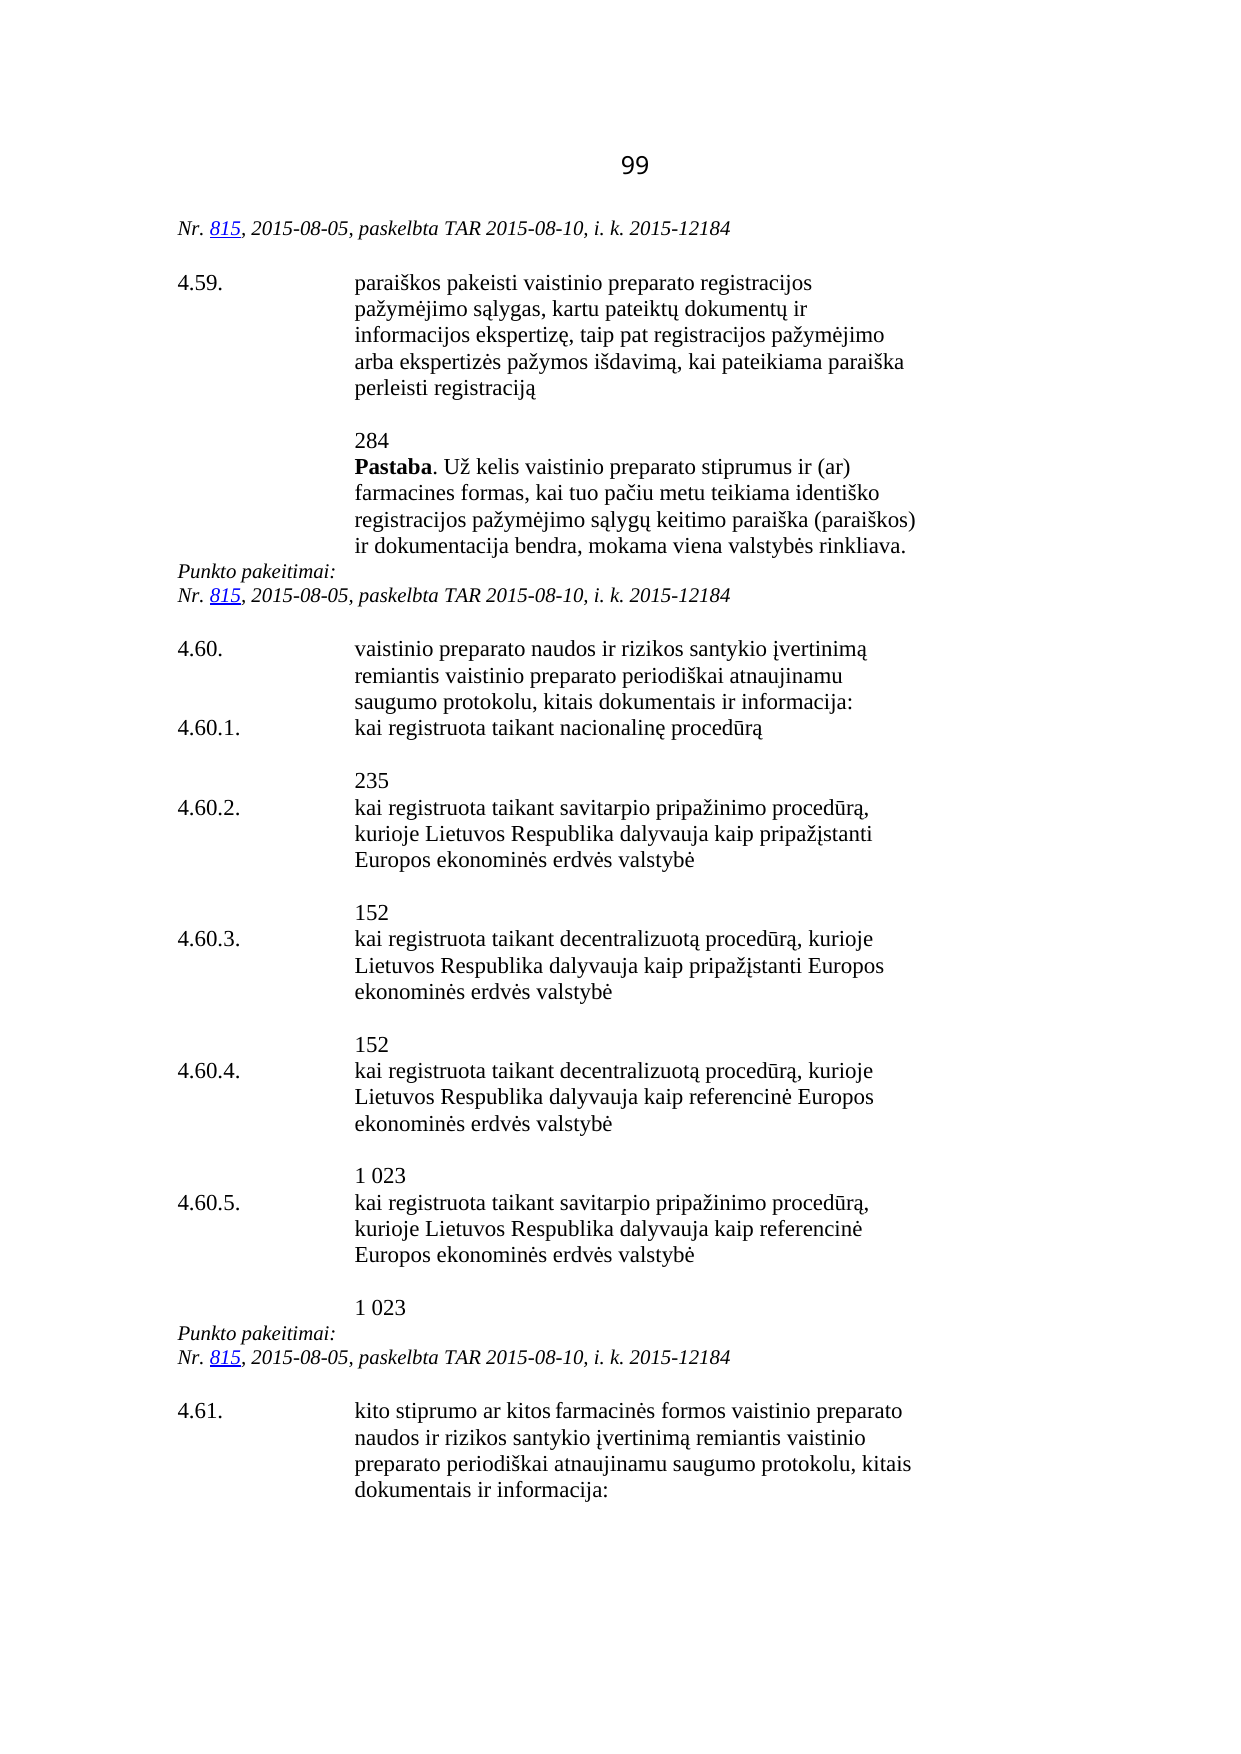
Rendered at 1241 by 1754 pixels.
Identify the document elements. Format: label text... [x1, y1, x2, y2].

text pažymėjimo sąlygas, kartu pateiktų dokumentų ir [354, 295, 945, 321]
text Pastaba. Už kelis vaistinio preparato stiprumus ir (ar) [354, 453, 945, 479]
text 4.60.3. kai registruota taikant decentralizuotą procedūrą, kurioje [177, 925, 945, 952]
text 4.60.5. kai registruota taikant savitarpio pripažinimo procedūrą, [177, 1189, 945, 1215]
text kurioje Lietuvos Respublika dalyvauja kaip referencinė [354, 1215, 945, 1242]
text Punkto pakeitimai: [177, 1321, 1093, 1345]
text farmacines formas, kai tuo pačiu metu teikiama identiško [354, 479, 945, 506]
text remiantis vaistinio preparato periodiškai atnaujinamu [354, 662, 945, 688]
text ekonominės erdvės valstybė 152 [354, 978, 945, 1057]
text arba ekspertizės pažymos išdavimą, kai pateikiama paraiška [354, 348, 945, 374]
text kurioje Lietuvos Respublika dalyvauja kaip pripažįstanti [354, 820, 945, 846]
text 4.60.4. kai registruota taikant decentralizuotą procedūrą, kurioje [177, 1057, 945, 1083]
text Europos ekonominės erdvės valstybė 1 023 [354, 1242, 945, 1321]
text ir dokumentacija bendra, mokama viena valstybės rinkliava. [354, 532, 945, 558]
text naudos ir rizikos santykio įvertinimą remiantis vaistinio [354, 1424, 945, 1450]
text 4.61. kito stiprumo ar kitos farmacinės formos vaistinio preparato [177, 1397, 945, 1424]
text Lietuvos Respublika dalyvauja kaip pripažįstanti Europos [354, 952, 945, 978]
text 4.60. vaistinio preparato naudos ir rizikos santykio įvertinimą [177, 635, 945, 662]
text informacijos ekspertizę, taip pat registracijos pažymėjimo [354, 321, 945, 348]
text Nr. 815, 2015-08-05, paskelbta TAR 2015-08-10, i. k. 2015-12184 [177, 583, 1093, 607]
text 4.59. paraiškos pakeisti vaistinio preparato registracijos [177, 269, 945, 295]
text Nr. 815, 2015-08-05, paskelbta TAR 2015-08-10, i. k. 2015-12184 [177, 216, 1093, 240]
text Punkto pakeitimai: [177, 558, 1093, 583]
text perleisti registraciją 284 [354, 374, 945, 453]
text saugumo protokolu, kitais dokumentais ir informacija: [354, 688, 945, 714]
text registracijos pažymėjimo sąlygų keitimo paraiška (paraiškos) [354, 506, 945, 532]
text dokumentais ir informacija: [354, 1477, 945, 1503]
text ekonominės erdvės valstybė 1 023 [354, 1110, 945, 1189]
text preparato periodiškai atnaujinamu saugumo protokolu, kitais [354, 1450, 945, 1477]
text Nr. 815, 2015-08-05, paskelbta TAR 2015-08-10, i. k. 2015-12184 [177, 1345, 1093, 1369]
text Lietuvos Respublika dalyvauja kaip referencinė Europos [354, 1083, 945, 1110]
text 4.60.2. kai registruota taikant savitarpio pripažinimo procedūrą, [177, 793, 945, 820]
text Europos ekonominės erdvės valstybė 152 [354, 846, 945, 925]
text 4.60.1. kai registruota taikant nacionalinę procedūrą 235 [177, 714, 945, 793]
